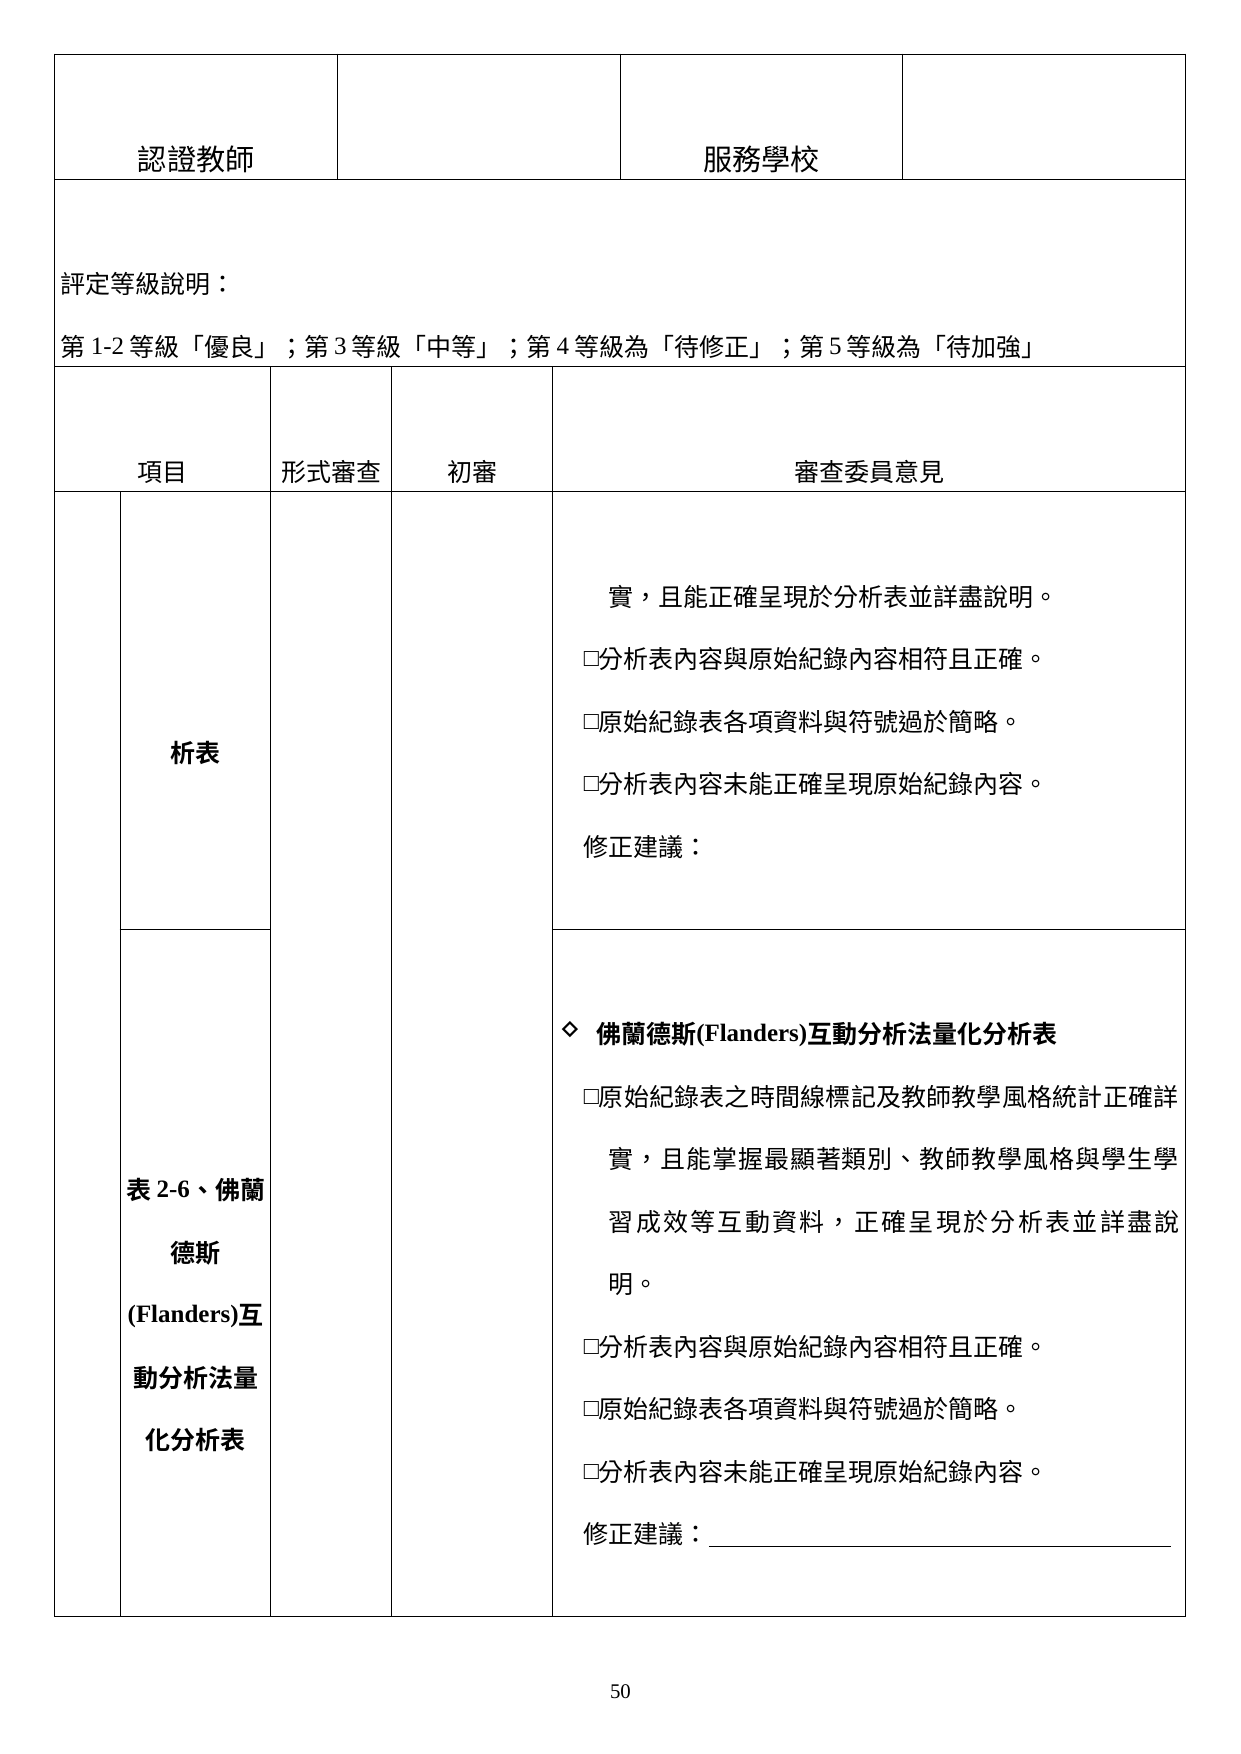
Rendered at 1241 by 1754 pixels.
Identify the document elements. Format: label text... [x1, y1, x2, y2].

table_header [338, 55, 620, 178]
table_cell 佛蘭德斯(Flanders)互動分析法量化分析表 □原始紀錄表之時間線標記及教師教學風格統計正確詳實，且能掌握最顯著類別、教師教學風格與學生學習成效等互動資料，正確呈現於分析表並詳盡說明。 □分析表內容與原始紀錄內容相符且正確。 □原始紀錄表各項資料與符號過於簡略。 □分析表內容未能正確呈現原始紀錄內容。 修正建議： [553, 930, 1185, 1616]
table_cell 形式審查 [271, 367, 391, 491]
table_header [903, 55, 1185, 178]
table_cell [271, 492, 391, 1616]
table_cell 項目 [55, 367, 270, 491]
table_cell 初審 [392, 367, 552, 491]
table_cell 審查委員意見 [553, 367, 1185, 491]
table_header 服務學校 [621, 55, 902, 178]
table_cell 析表 [121, 492, 270, 928]
table_cell [392, 492, 552, 1616]
table_cell 實，且能正確呈現於分析表並詳盡說明。 □分析表內容與原始紀錄內容相符且正確。 □原始紀錄表各項資料與符號過於簡略。 □分析表內容未能正確呈現原始紀錄內容。 修正建議： [553, 492, 1185, 928]
table_cell [55, 492, 120, 1616]
table_cell 表2-6、佛蘭德斯(Flanders)互動分析法量化分析表 [121, 930, 270, 1616]
table_cell 評定等級說明： 第1-2等級「優良」；第3等級「中等」；第4等級為「待修正」；第5等級為「待加強」 [55, 180, 1185, 366]
table_header 認證教師 [55, 55, 337, 178]
